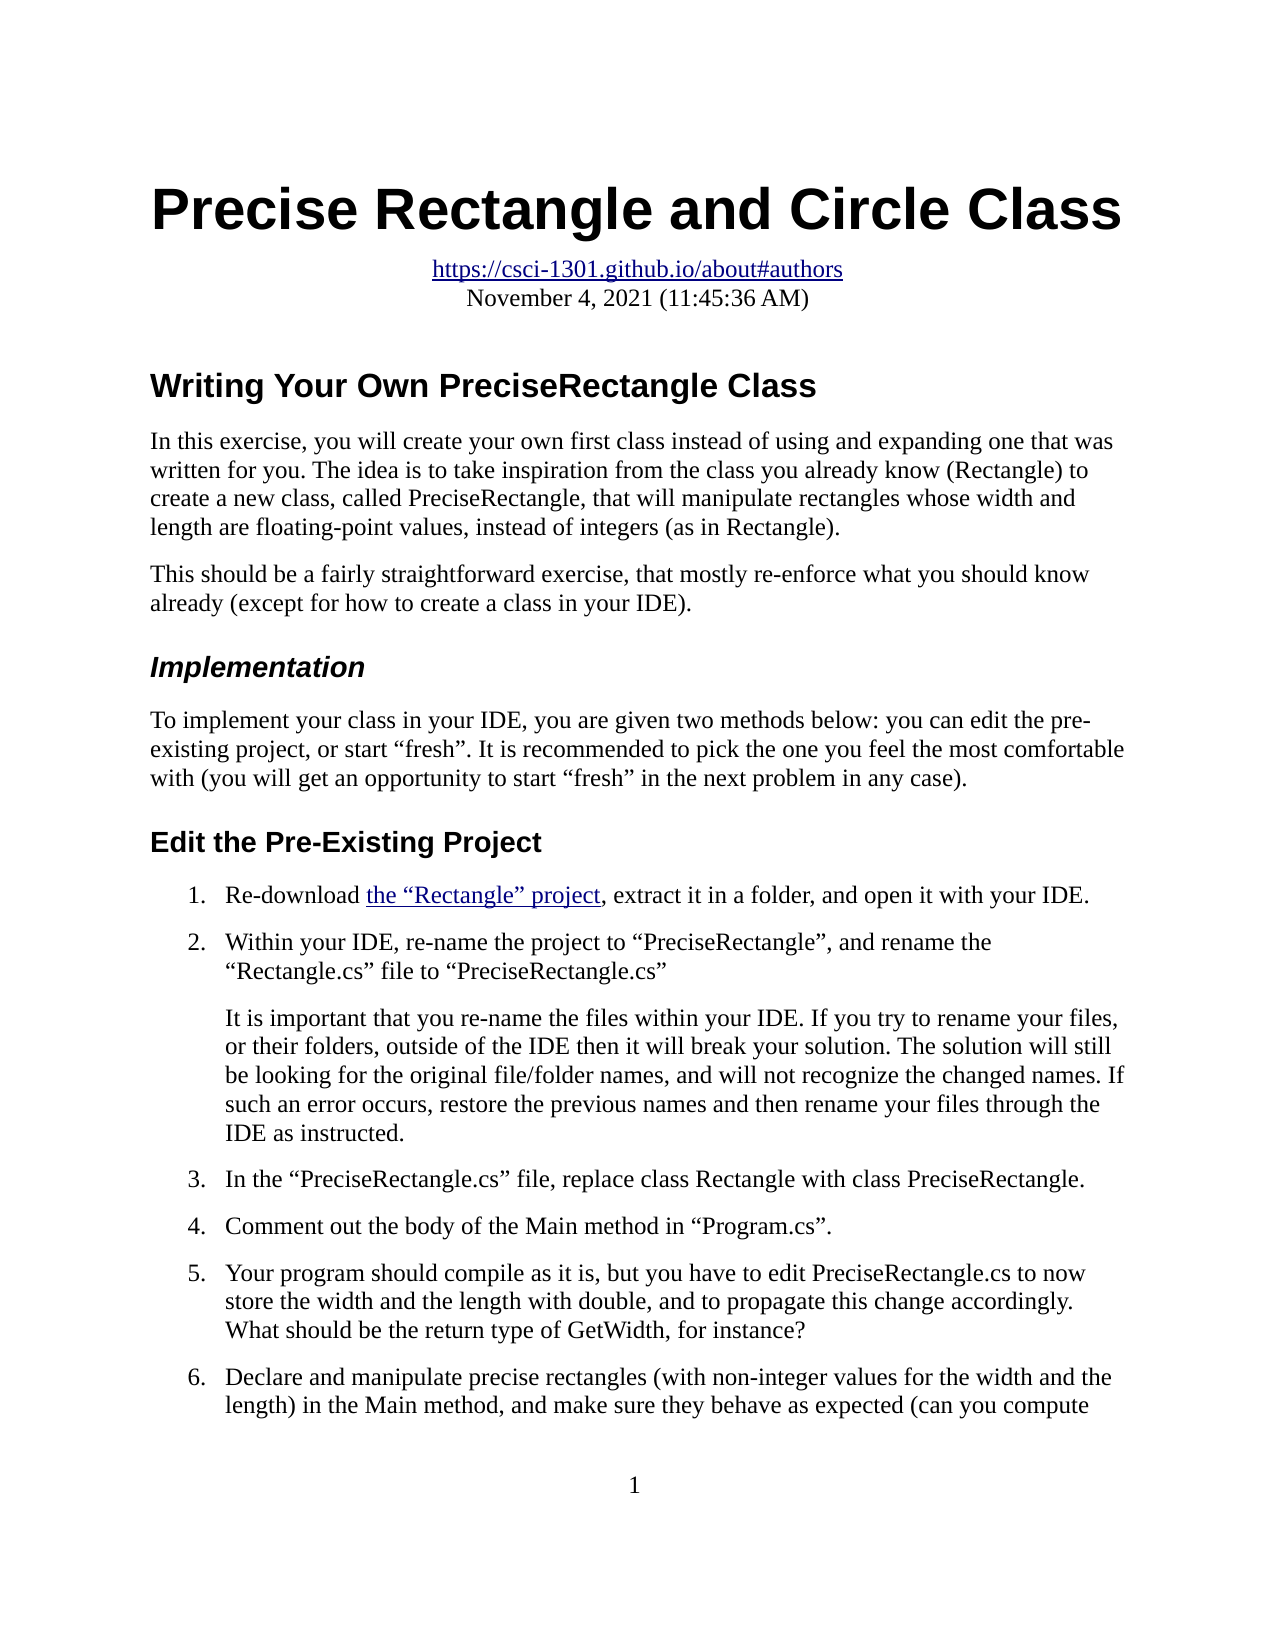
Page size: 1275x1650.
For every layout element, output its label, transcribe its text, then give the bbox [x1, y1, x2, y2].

text To implement your class in your IDE, you are given two methods below: you can edit the pre-existing project, or start “fresh”. It is recommended to pick the one you feel the most comfortable with (you will get an opportunity to start “fresh” in the next problem in any case). [150, 705, 1125, 792]
list Declare and manipulate precise rectangles (with non-integer values for the width and the length) in the Main method, and make sure they behave as expected (can you compute [187, 1362, 1125, 1419]
list In the “PreciseRectangle.cs” file, replace class Rectangle with class PreciseRectangle. [187, 1164, 1125, 1193]
subtitle Edit the Pre-Existing Project [150, 826, 1125, 859]
text https://csci-1301.github.io/about#authors [150, 254, 1125, 283]
list Within your IDE, re-name the project to “PreciseRectangle”, and rename the “Rectangle.cs” file to “PreciseRectangle.cs” [187, 927, 1125, 985]
text This should be a fairly straightforward exercise, that mostly re-enforce what you should know already (except for how to create a class in your IDE). [150, 559, 1125, 616]
list It is important that you re-name the files within your IDE. If you try to rename your files, or their folders, outside of the IDE then it will break your solution. The solution will still be looking for the original file/folder names, and will not recognize the changed names. If such an error occurs, restore the previous names and then rename your files through the IDE as instructed. [187, 1003, 1125, 1146]
text November 4, 2021 (11:45:36 AM) [150, 283, 1125, 312]
subtitle Writing Your Own PreciseRectangle Class [150, 366, 1125, 404]
title Precise Rectangle and Circle Class [150, 175, 1125, 242]
subtitle Implementation [150, 650, 1125, 684]
text In this exercise, you will create your own first class instead of using and expanding one that was written for you. The idea is to take inspiration from the class you already know (Rectangle) to create a new class, called PreciseRectangle, that will manipulate rectangles whose width and length are floating-point values, instead of integers (as in Rectangle). [150, 426, 1125, 541]
list Your program should compile as it is, but you have to edit PreciseRectangle.cs to now store the width and the length with double, and to propagate this change accordingly. What should be the return type of GetWidth, for instance? [187, 1258, 1125, 1344]
list Re-download the “Rectangle” project, extract it in a folder, and open it with your IDE. [187, 881, 1125, 909]
list Comment out the body of the Main method in “Program.cs”. [187, 1211, 1125, 1240]
